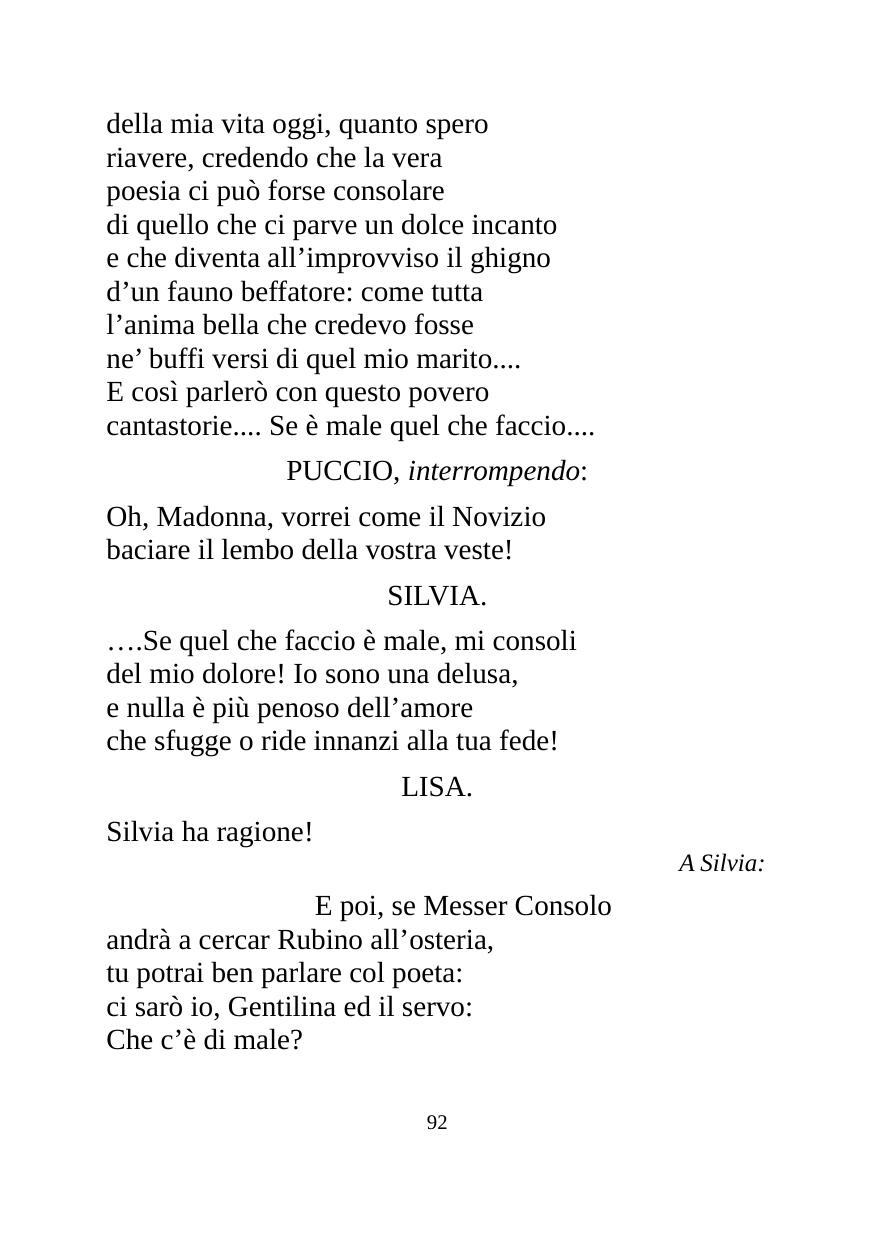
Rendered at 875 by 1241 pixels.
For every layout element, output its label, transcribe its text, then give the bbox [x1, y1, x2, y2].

text LISA. [106, 769, 768, 802]
text Oh, Madonna, vorrei come il Novizio baciare il lembo della vostra veste! [106, 499, 768, 566]
text A Silvia: [461, 848, 768, 876]
text della mia vita oggi, quanto spero riavere, credendo che la vera poesia ci può forse consolare di quello che ci parve un dolce incanto e che diventa all’improvviso il ghigno d’un fauno beffatore: come tutta l’anima bella che credevo fosse ne’ buffi versi di quel mio marito.... E così parlerò con questo povero cantastorie.... Se è male quel che faccio.... [106, 106, 768, 442]
text ….Se quel che faccio è male, mi consoli del mio dolore! Io sono una delusa, e nulla è più penoso dell’amore che sfugge o ride innanzi alla tua fede! [106, 623, 768, 757]
text SILVIA. [106, 578, 768, 611]
text Silvia ha ragione! [106, 814, 768, 848]
text PUCCIO, interrompendo: [106, 453, 768, 487]
text E poi, se Messer Consolo andrà a cercar Rubino all’osteria, tu potrai ben parlare col poeta: ci sarò io, Gentilina ed il servo: Che c’è di male? [106, 888, 768, 1056]
